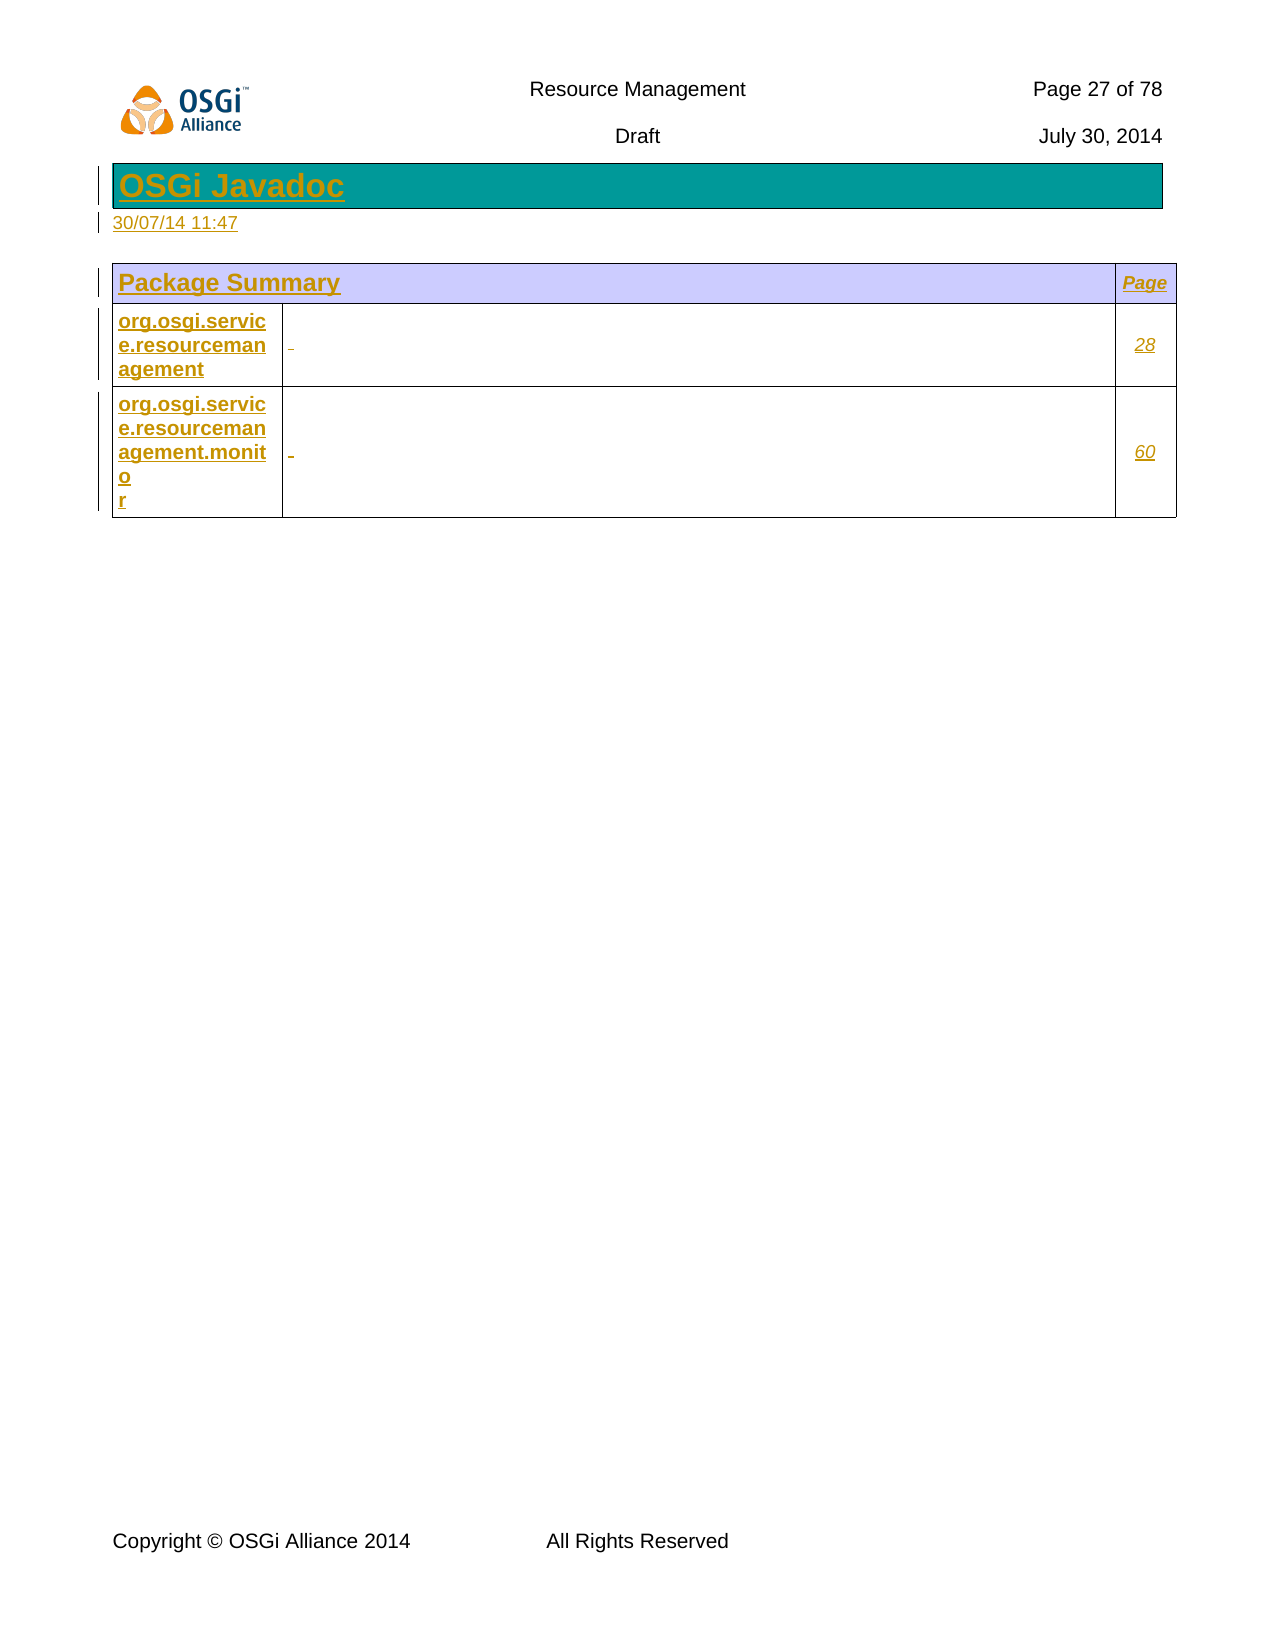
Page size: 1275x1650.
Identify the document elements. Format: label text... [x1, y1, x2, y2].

table_cell 28 [1116, 304, 1176, 386]
table_header Page [1116, 264, 1176, 303]
text 30/07/14 11:47 [112, 212, 1162, 233]
table_header Package Summary [113, 264, 1115, 303]
table_cell org.osgi.service.resourcemanagement [113, 304, 282, 386]
picture [113, 78, 257, 142]
table_cell 60 [1116, 387, 1176, 517]
table_cell [283, 304, 1115, 386]
table_cell org.osgi.service.resourcemanagement.monito r [113, 387, 282, 517]
subtitle OSGi Javadoc [114, 164, 1162, 208]
table_cell [283, 387, 1115, 517]
